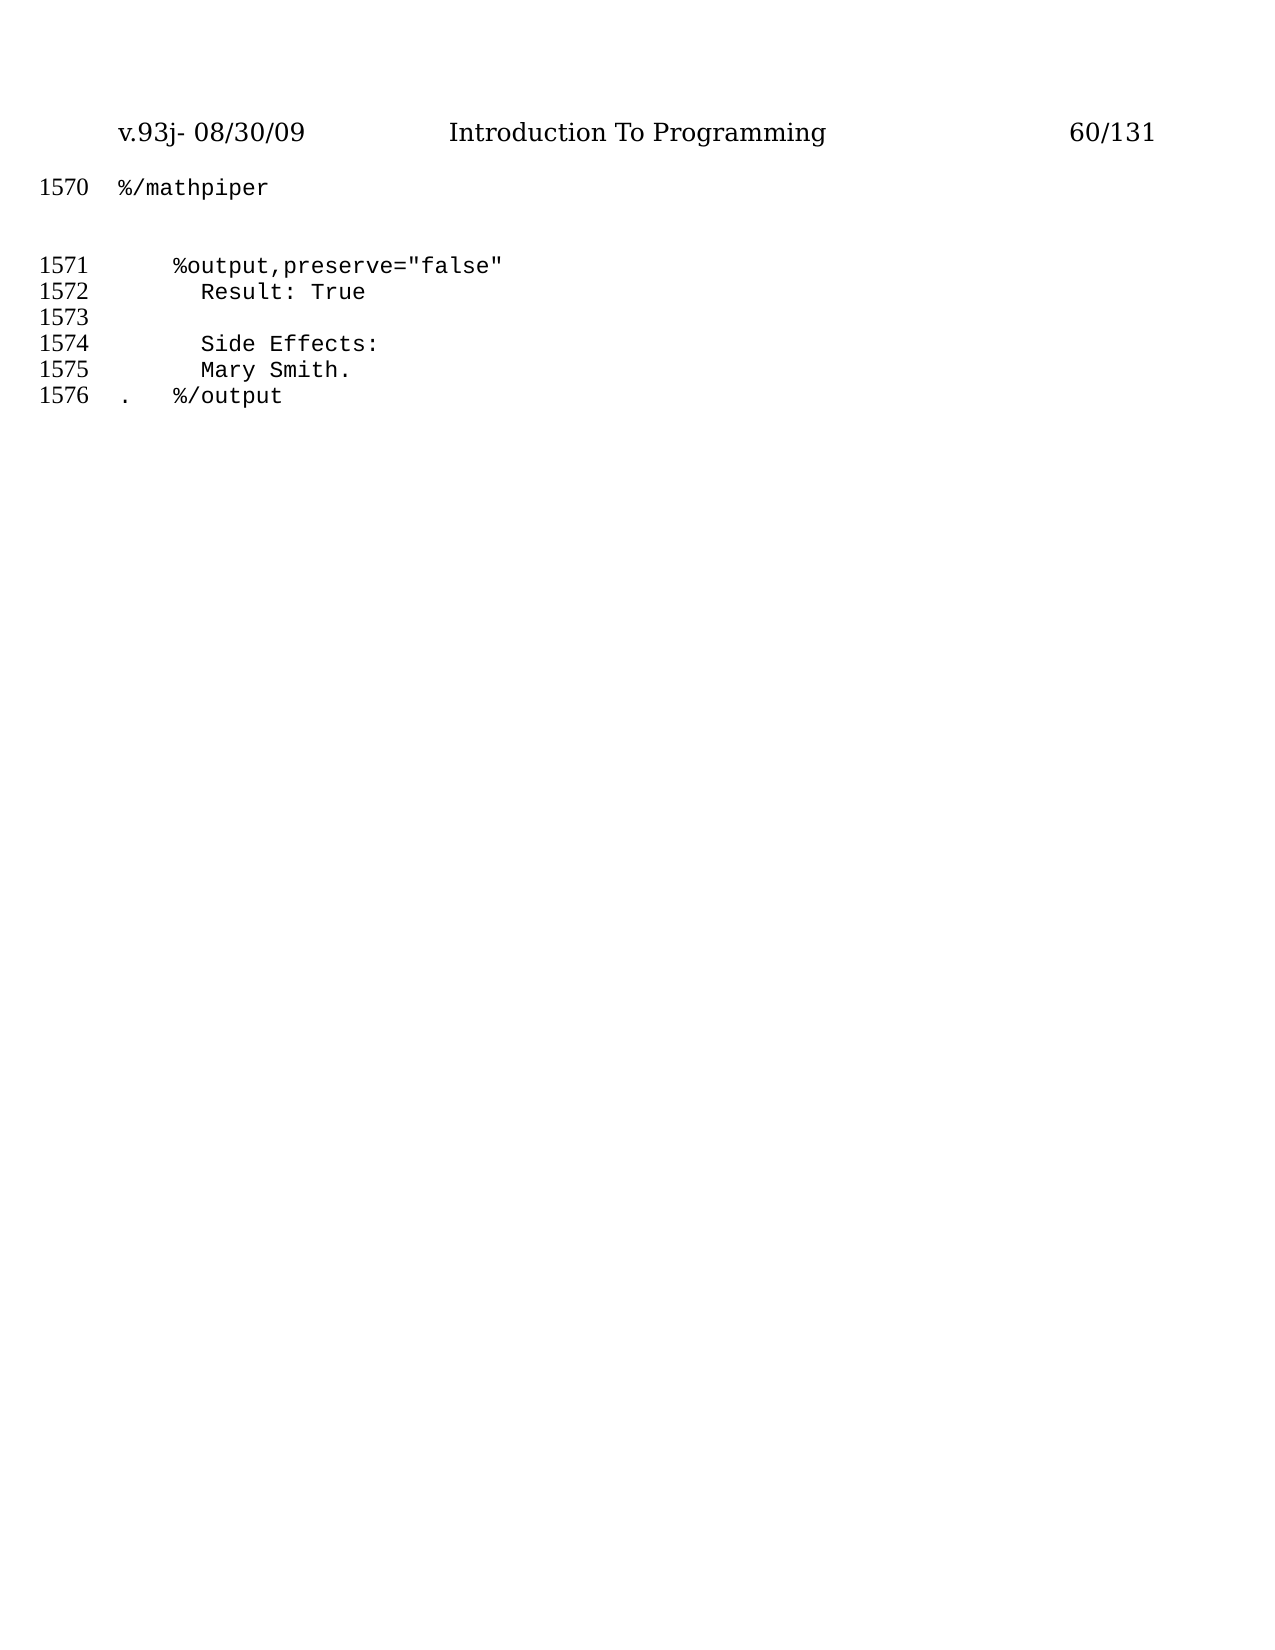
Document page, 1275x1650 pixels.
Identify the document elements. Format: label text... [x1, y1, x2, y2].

text %output,preserve="false" [118, 254, 1157, 281]
text Side Effects: [118, 332, 1157, 358]
text . %/output [118, 384, 1157, 410]
text %/mathpiper [118, 177, 1157, 203]
text Mary Smith. [118, 358, 1157, 384]
text Result: True [118, 281, 1157, 306]
